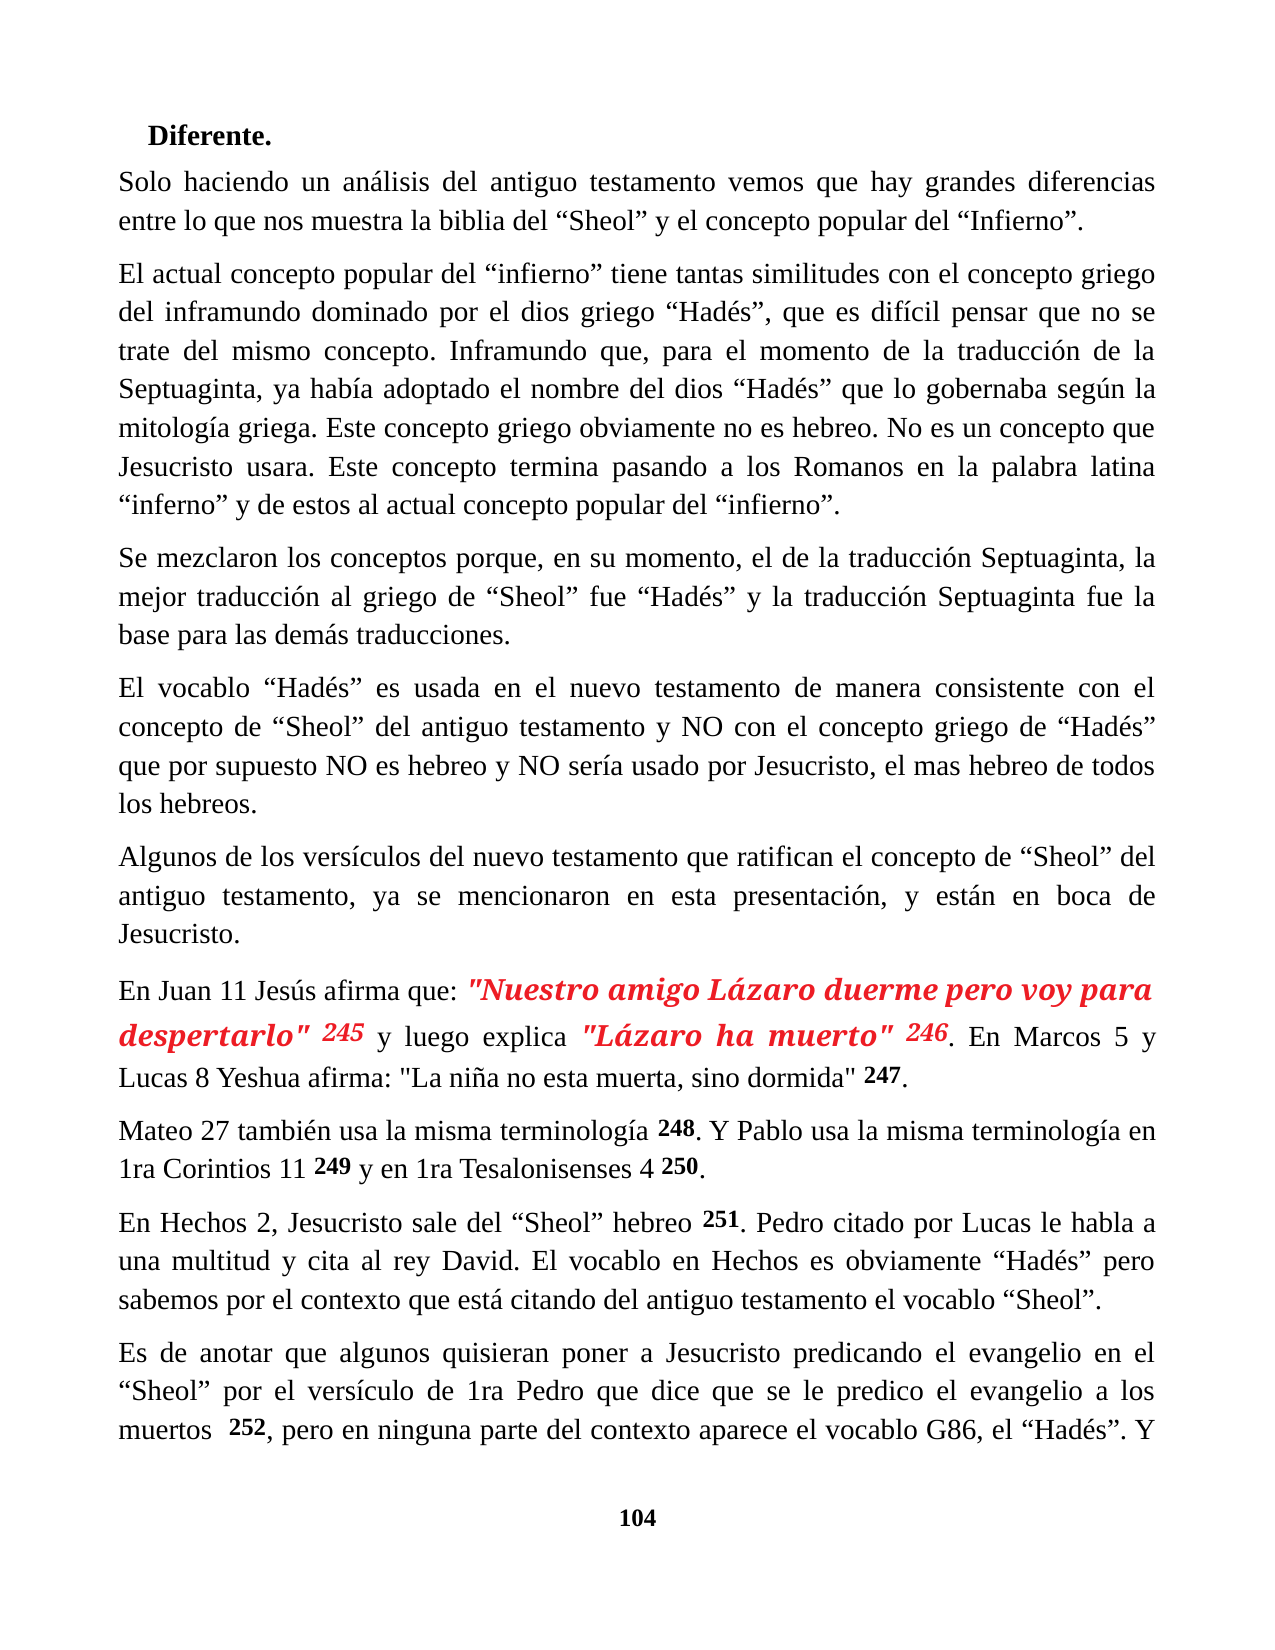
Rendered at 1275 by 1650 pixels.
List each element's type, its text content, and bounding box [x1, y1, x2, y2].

text El vocablo “Hadés” es usada en el nuevo testamento de manera consistente con el concepto de “Sheol” del antiguo testamento y NO con el concepto griego de “Hadés” que por supuesto NO es hebreo y NO sería usado por Jesucristo, el mas hebreo de todos los hebreos. [118, 671, 1157, 820]
text Es de anotar que algunos quisieran poner a Jesucristo predicando el evangelio en el “Sheol” por el versículo de 1ra Pedro que dice que se le predico el evangelio a los muertos , pero en ninguna parte del contexto aparece el vocablo G86, el “Hadés”. Y [118, 1335, 1157, 1446]
text En Juan 11 Jesús afirma que: "Nuestro amigo Lázaro duerme pero voy para despertarlo" y luego explica "Lázaro ha muerto" . En Marcos 5 y Lucas 8 Yeshua afirma: "La niña no esta muerta, sino dormida" . [118, 969, 1157, 1093]
text Se mezclaron los conceptos porque, en su momento, el de la traducción Septuaginta, la mejor traducción al griego de “Sheol” fue “Hadés” y la traducción Septuaginta fue la base para las demás traducciones. [118, 540, 1157, 651]
text El actual concepto popular del “infierno” tiene tantas similitudes con el concepto griego del inframundo dominado por el dios griego “Hadés”, que es difícil pensar que no se trate del mismo concepto. Inframundo que, para el momento de la traducción de la Septuaginta, ya había adoptado el nombre del dios “Hadés” que lo gobernaba según la mitología griega. Este concepto griego obviamente no es hebreo. No es un concepto que Jesucristo usara. Este concepto termina pasando a los Romanos en la palabra latina “inferno” y de estos al actual concepto popular del “infierno”. [118, 256, 1157, 521]
text Mateo 27 también usa la misma terminología . Y Pablo usa la misma terminología en 1ra Corintios 11 y en 1ra Tesalonisenses 4 . [118, 1113, 1157, 1185]
text En Hechos 2, Jesucristo sale del “Sheol” hebreo . Pedro citado por Lucas le habla a una multitud y cita al rey David. El vocablo en Hechos es obviamente “Hadés” pero sabemos por el contexto que está citando del antiguo testamento el vocablo “Sheol”. [118, 1205, 1157, 1315]
text Solo haciendo un análisis del antiguo testamento vemos que hay grandes diferencias entre lo que nos muestra la biblia del “Sheol” y el concepto popular del “Infierno”. [118, 164, 1157, 236]
subtitle Diferente. [148, 118, 1157, 152]
text Algunos de los versículos del nuevo testamento que ratifican el concepto de “Sheol” del antiguo testamento, ya se mencionaron en esta presentación, y están en boca de Jesucristo. [118, 839, 1157, 950]
